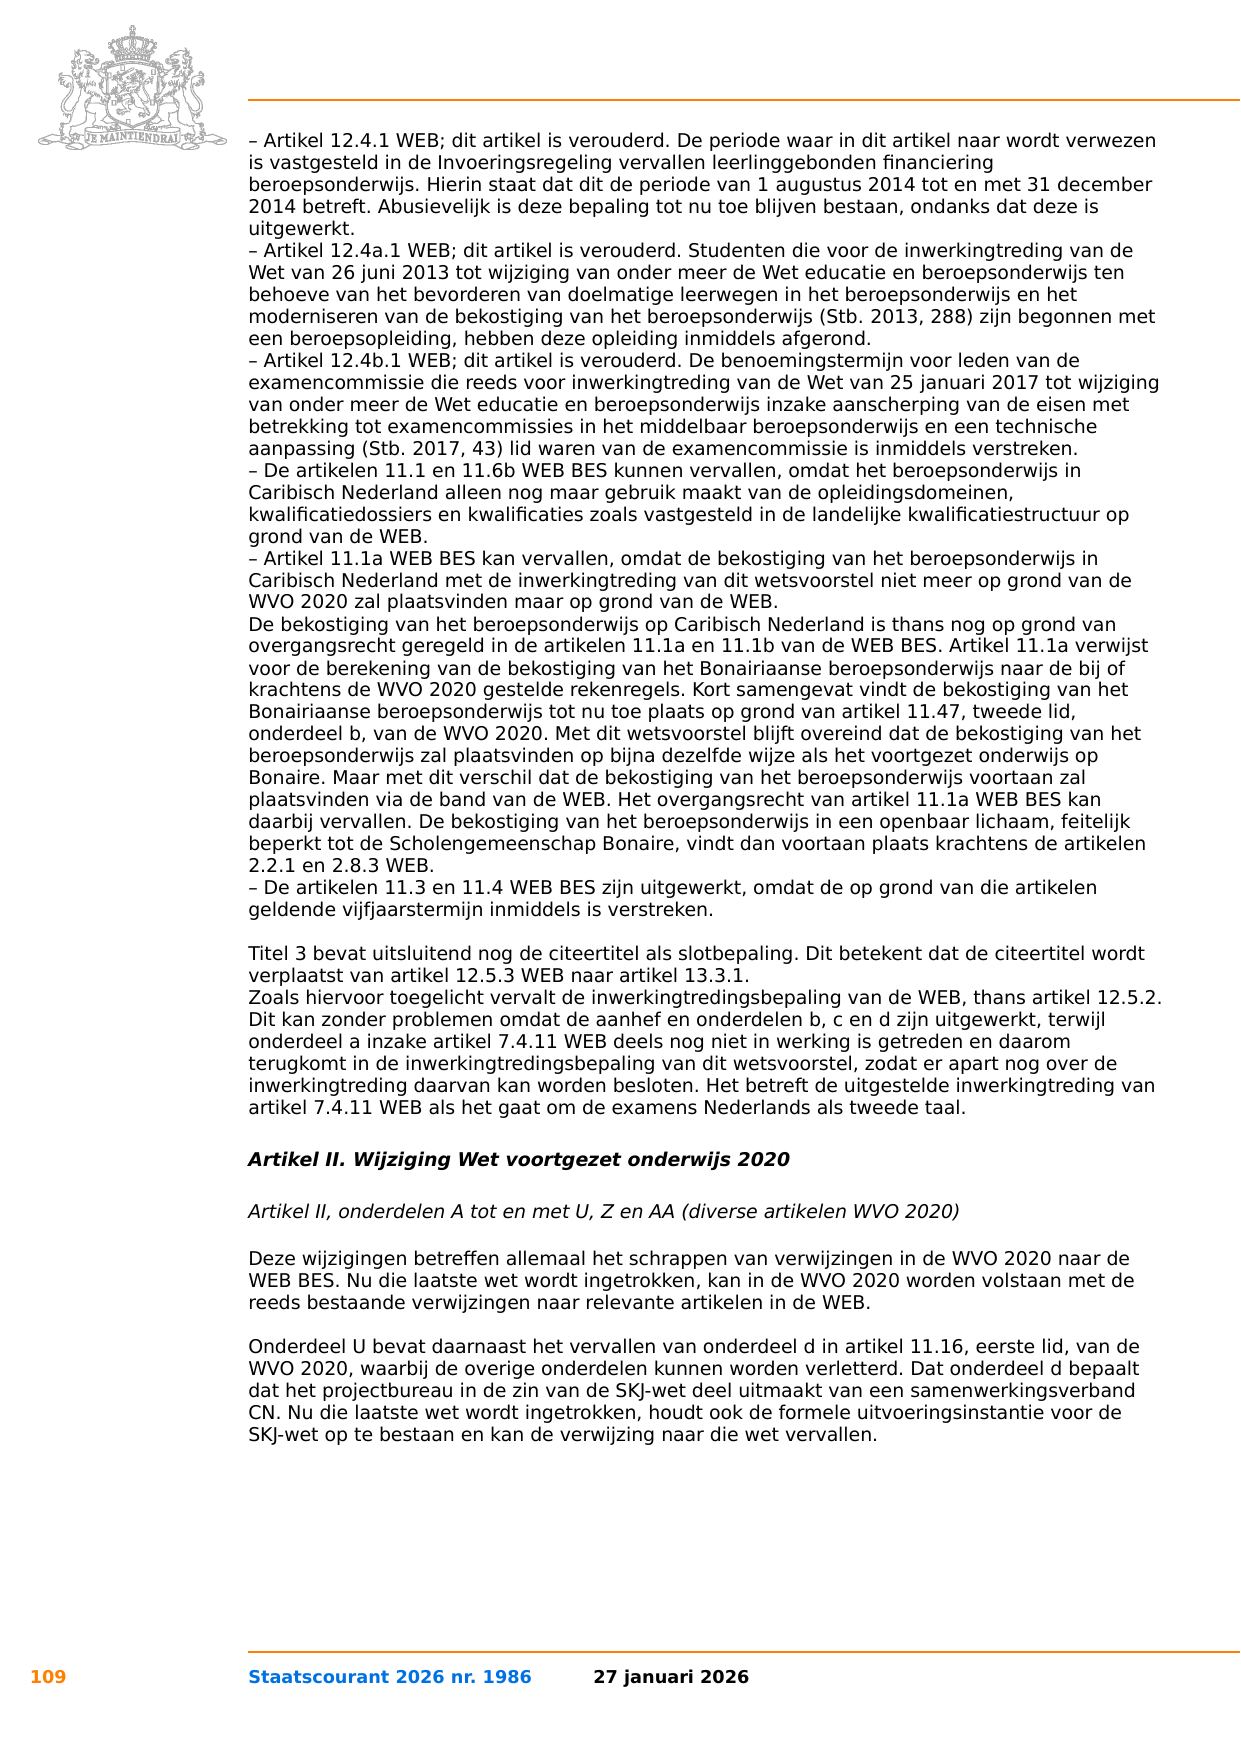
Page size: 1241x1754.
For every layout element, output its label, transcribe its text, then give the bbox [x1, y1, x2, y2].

subtitle Artikel II. Wijziging Wet voortgezet onderwijs 2020 [248, 1149, 1163, 1171]
text – Artikel 11.1a WEB BES kan vervallen, omdat de bekostiging van het beroepsonderwijs in Caribisch Nederland met de inwerkingtreding van dit wetsvoorstel niet meer op grond van de WVO 2020 zal plaatsvinden maar op grond van de WEB. [248, 547, 1163, 613]
text De bekostiging van het beroepsonderwijs op Caribisch Nederland is thans nog op grond van overgangsrecht geregeld in de artikelen 11.1a en 11.1b van de WEB BES. Artikel 11.1a verwijst voor de berekening van de bekostiging van het Bonairiaanse beroepsonderwijs naar de bij of krachtens de WVO 2020 gestelde rekenregels. Kort samengevat vindt de bekostiging van het Bonairiaanse beroepsonderwijs tot nu toe plaats op grond van artikel 11.47, tweede lid, onderdeel b, van de WVO 2020. Met dit wetsvoorstel blijft overeind dat de bekostiging van het beroepsonderwijs zal plaatsvinden op bijna dezelfde wijze als het voortgezet onderwijs op Bonaire. Maar met dit verschil dat de bekostiging van het beroepsonderwijs voortaan zal plaatsvinden via de band van de WEB. Het overgangsrecht van artikel 11.1a WEB BES kan daarbij vervallen. De bekostiging van het beroepsonderwijs in een openbaar lichaam, feitelijk beperkt tot de Scholengemeenschap Bonaire, vindt dan voortaan plaats krachtens de artikelen 2.2.1 en 2.8.3 WEB. [248, 613, 1163, 877]
text – Artikel 12.4a.1 WEB; dit artikel is verouderd. Studenten die voor de inwerkingtreding van de Wet van 26 juni 2013 tot wijziging van onder meer de Wet educatie en beroepsonderwijs ten behoeve van het bevorderen van doelmatige leerwegen in het beroepsonderwijs en het moderniseren van de bekostiging van het beroepsonderwijs (Stb. 2013, 288) zijn begonnen met een beroepsopleiding, hebben deze opleiding inmiddels afgerond. [248, 240, 1163, 350]
subtitle Artikel II, onderdelen A tot en met U, Z en AA (diverse artikelen WVO 2020) [248, 1201, 1163, 1223]
text Onderdeel U bevat daarnaast het vervallen van onderdeel d in artikel 11.16, eerste lid, van de WVO 2020, waarbij de overige onderdelen kunnen worden verletterd. Dat onderdeel d bepaalt dat het projectbureau in de zin van de SKJ-wet deel uitmaakt van een samenwerkingsverband CN. Nu die laatste wet wordt ingetrokken, houdt ook de formele uitvoeringsinstantie voor de SKJ-wet op te bestaan en kan de verwijzing naar die wet vervallen. [248, 1336, 1163, 1446]
text – De artikelen 11.3 en 11.4 WEB BES zijn uitgewerkt, omdat de op grond van die artikelen geldende vijfjaarstermijn inmiddels is verstreken. [248, 877, 1163, 921]
text – Artikel 12.4.1 WEB; dit artikel is verouderd. De periode waar in dit artikel naar wordt verwezen is vastgesteld in de Invoeringsregeling vervallen leerlinggebonden financiering beroepsonderwijs. Hierin staat dat dit de periode van 1 augustus 2014 tot en met 31 december 2014 betreft. Abusievelijk is deze bepaling tot nu toe blijven bestaan, ondanks dat deze is uitgewerkt. [248, 130, 1163, 240]
text Titel 3 bevat uitsluitend nog de citeertitel als slotbepaling. Dit betekent dat de citeertitel wordt verplaatst van artikel 12.5.3 WEB naar artikel 13.3.1. [248, 943, 1163, 987]
text Zoals hiervoor toegelicht vervalt de inwerkingtredingsbepaling van de WEB, thans artikel 12.5.2. Dit kan zonder problemen omdat de aanhef en onderdelen b, c en d zijn uitgewerkt, terwijl onderdeel a inzake artikel 7.4.11 WEB deels nog niet in werking is getreden en daarom terugkomt in de inwerkingtredingsbepaling van dit wetsvoorstel, zodat er apart nog over de inwerkingtreding daarvan kan worden besloten. Het betreft de uitgestelde inwerkingtreding van artikel 7.4.11 WEB als het gaat om de examens Nederlands als tweede taal. [248, 987, 1163, 1119]
text – Artikel 12.4b.1 WEB; dit artikel is verouderd. De benoemingstermijn voor leden van de examencommissie die reeds voor inwerkingtreding van de Wet van 25 januari 2017 tot wijziging van onder meer de Wet educatie en beroepsonderwijs inzake aanscherping van de eisen met betrekking tot examencommissies in het middelbaar beroepsonderwijs en een technische aanpassing (Stb. 2017, 43) lid waren van de examencommissie is inmiddels verstreken. [248, 350, 1163, 459]
text Deze wijzigingen betreffen allemaal het schrappen van verwijzingen in de WVO 2020 naar de WEB BES. Nu die laatste wet wordt ingetrokken, kan in de WVO 2020 worden volstaan met de reeds bestaande verwijzingen naar relevante artikelen in de WEB. [248, 1248, 1163, 1314]
text – De artikelen 11.1 en 11.6b WEB BES kunnen vervallen, omdat het beroepsonderwijs in Caribisch Nederland alleen nog maar gebruik maakt van de opleidingsdomeinen, kwalificatiedossiers en kwalificaties zoals vastgesteld in de landelijke kwalificatiestructuur op grond van de WEB. [248, 459, 1163, 547]
picture [38, 25, 227, 150]
